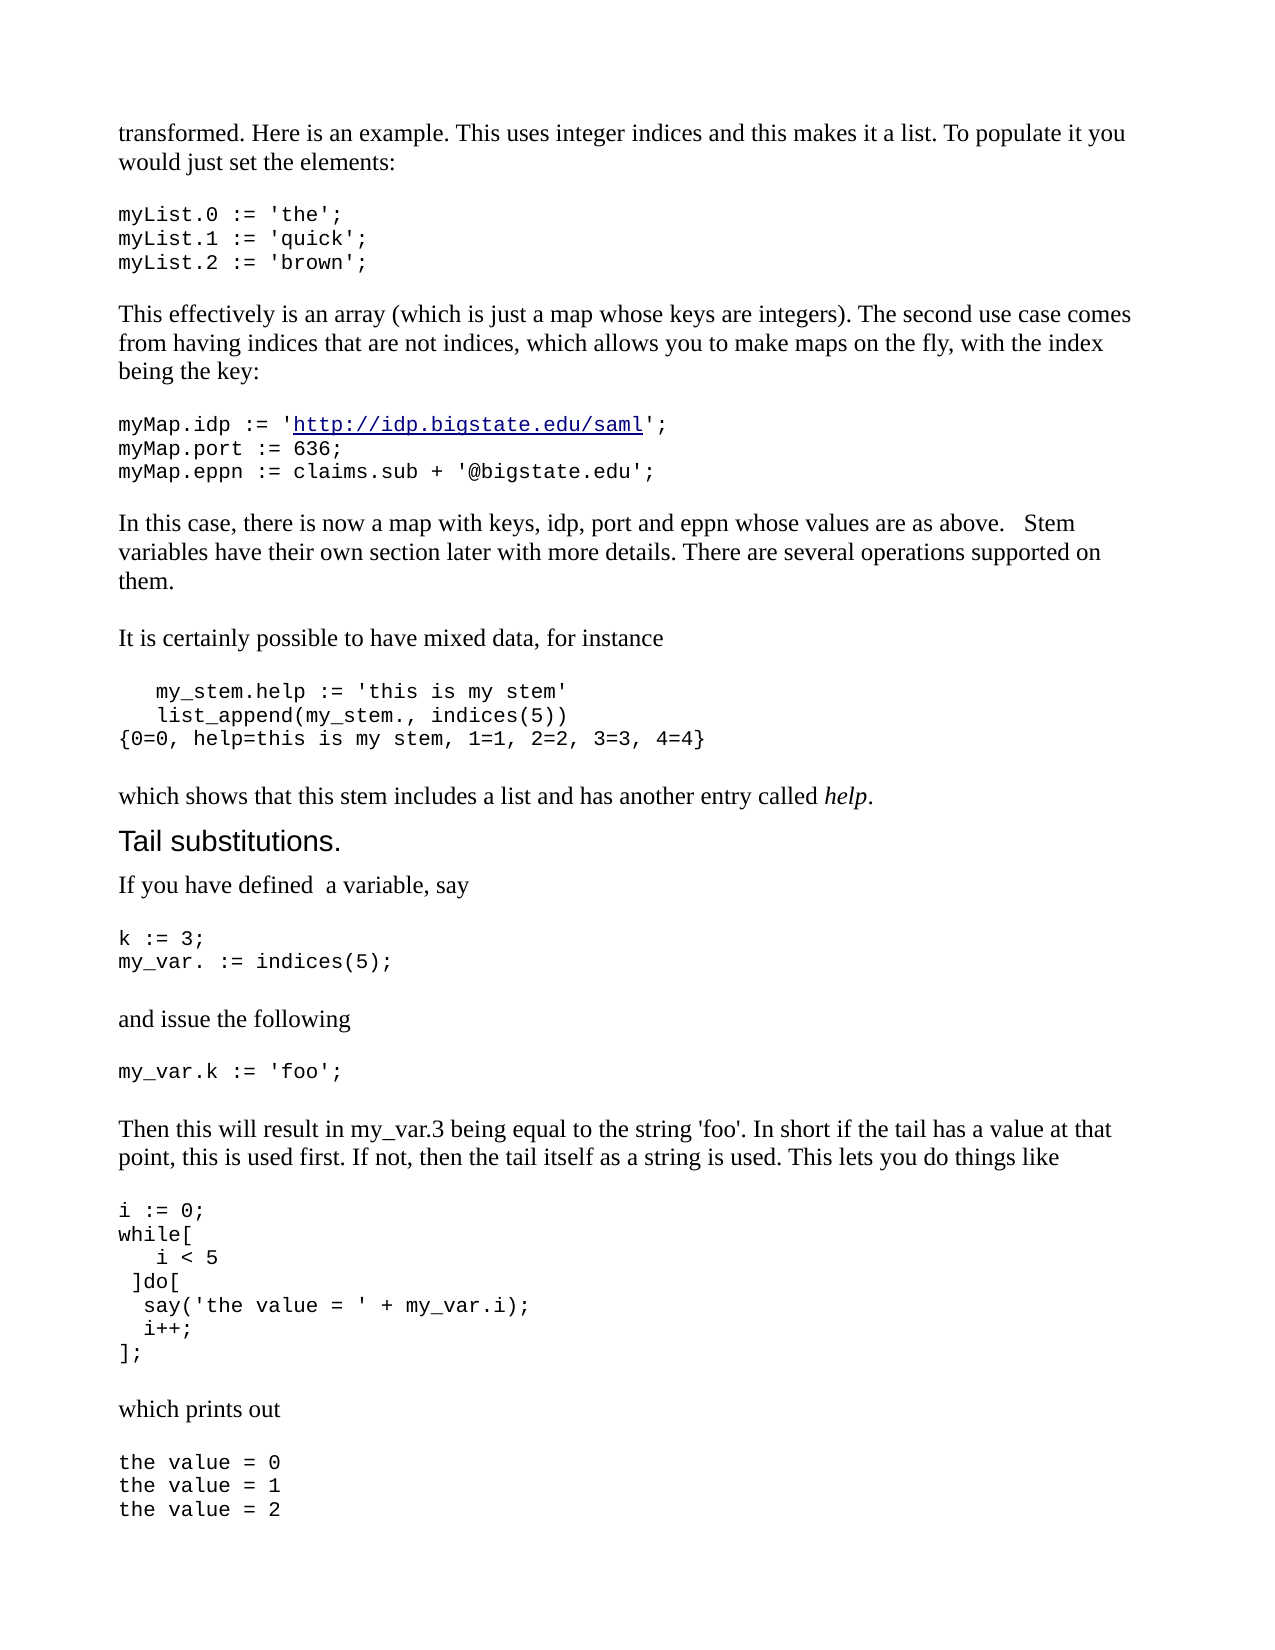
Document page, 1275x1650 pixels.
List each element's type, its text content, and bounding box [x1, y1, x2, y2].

text i < 5 [118, 1247, 1157, 1271]
text This effectively is an array (which is just a map whose keys are integers). The second use case comes from having indices that are not indices, which allows you to make maps on the fly, with the index being the key: [118, 299, 1157, 385]
text and issue the following [118, 1004, 1157, 1033]
text my_var.k := 'foo'; [118, 1061, 1157, 1085]
text If you have defined a variable, say [118, 870, 1157, 899]
text which shows that this stem includes a list and has another entry called help. [118, 781, 1157, 809]
text myMap.port := 636; [118, 438, 1157, 461]
text i := 0; [118, 1200, 1157, 1224]
text while[ [118, 1224, 1157, 1247]
text myMap.eppn := claims.sub + '@bigstate.edu'; [118, 461, 1157, 485]
text my_var. := indices(5); [118, 951, 1157, 975]
text my_stem.help := 'this is my stem' [118, 681, 1157, 705]
text the value = 0 [118, 1452, 1157, 1475]
text list_append(my_stem., indices(5)) [118, 705, 1157, 728]
text which prints out [118, 1394, 1157, 1423]
text It is certainly possible to have mixed data, for instance [118, 623, 1157, 652]
text myList.0 := 'the'; [118, 204, 1157, 228]
text ]do[ [118, 1271, 1157, 1294]
text myMap.idp := 'http://idp.bigstate.edu/saml'; [118, 414, 1157, 438]
text In this case, there is now a map with keys, idp, port and eppn whose values are as above. Stem variables have their own section later with more details. There are several operations supported on them. [118, 508, 1157, 595]
text the value = 1 [118, 1475, 1157, 1499]
text myList.1 := 'quick'; [118, 228, 1157, 252]
text transformed. Here is an example. This uses integer indices and this makes it a list. To populate it you would just set the elements: [118, 118, 1157, 176]
text the value = 2 [118, 1499, 1157, 1523]
text i++; [118, 1318, 1157, 1342]
text {0=0, help=this is my stem, 1=1, 2=2, 3=3, 4=4} [118, 728, 1157, 752]
text say('the value = ' + my_var.i); [118, 1294, 1157, 1318]
text ]; [118, 1342, 1157, 1366]
text k := 3; [118, 928, 1157, 951]
subtitle Tail substitutions. [118, 824, 1157, 858]
text Then this will result in my_var.3 being equal to the string 'foo'. In short if the tail has a value at that point, this is used first. If not, then the tail itself as a string is used. This lets you do things like [118, 1114, 1157, 1171]
text myList.2 := 'brown'; [118, 252, 1157, 275]
